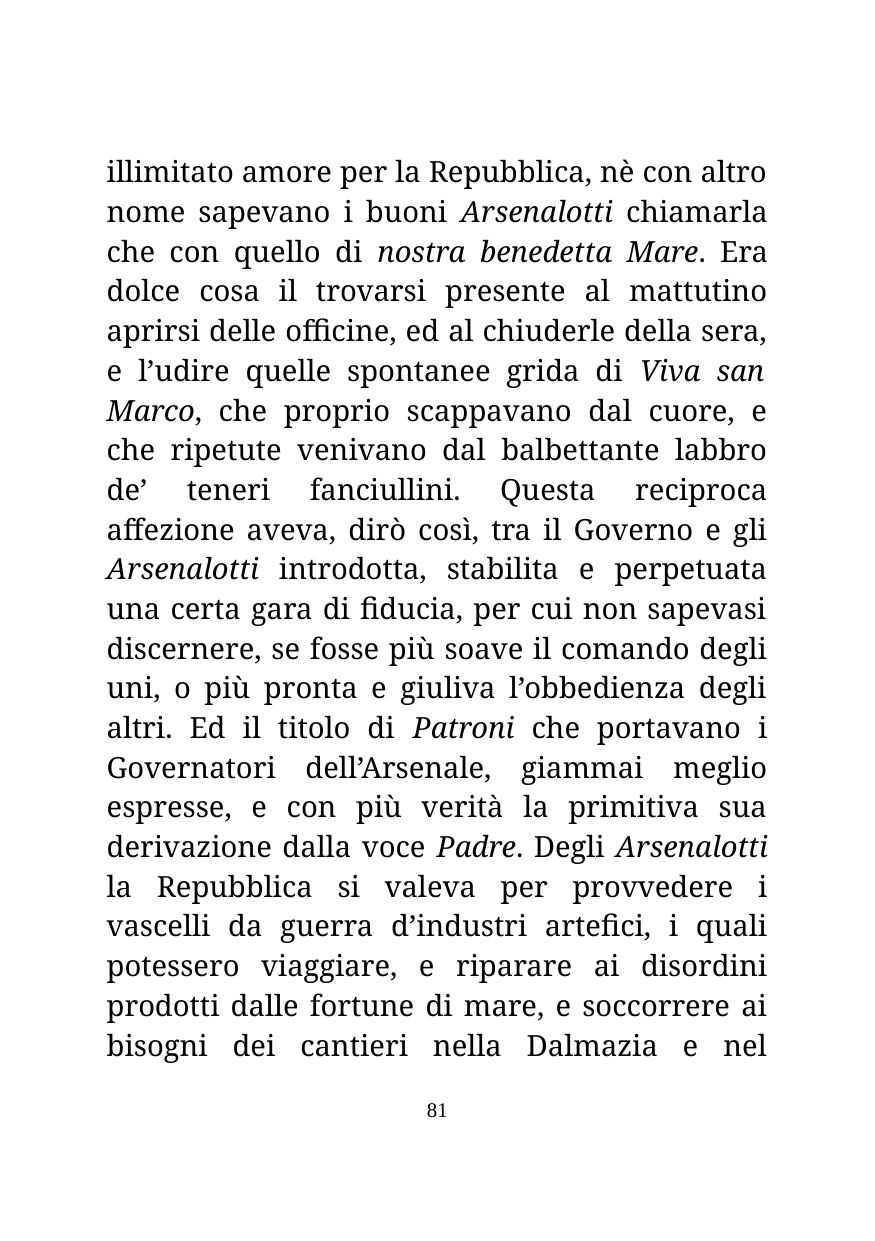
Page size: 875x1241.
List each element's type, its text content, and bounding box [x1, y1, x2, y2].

text illimitato amore per la Repubblica, nè con altro nome sapevano i buoni Arsenalotti chiamarla che con quello di nostra benedetta Mare. Era dolce cosa il trovarsi presente al mattutino aprirsi delle officine, ed al chiuderle della sera, e l’udire quelle spontanee grida di Viva san Marco, che proprio scappavano dal cuore, e che ripetute venivano dal balbettante labbro de’ teneri fanciullini. Questa reciproca affezione aveva, dirò così, tra il Governo e gli Arsenalotti introdotta, stabilita e perpetuata una certa gara di fiducia, per cui non sapevasi discernere, se fosse più soave il comando degli uni, o più pronta e giuliva l’obbedienza degli altri. Ed il titolo di Patroni che portavano i Governatori dell’Arsenale, giammai meglio espresse, e con più verità la primitiva sua derivazione dalla voce Padre. Degli Arsenalotti la Repubblica si valeva per provvedere i vascelli da guerra d’industri artefici, i quali potessero viaggiare, e riparare ai disordini prodotti dalle fortune di mare, e soccorrere ai bisogni dei cantieri nella Dalmazia e nel [106, 152, 768, 1064]
